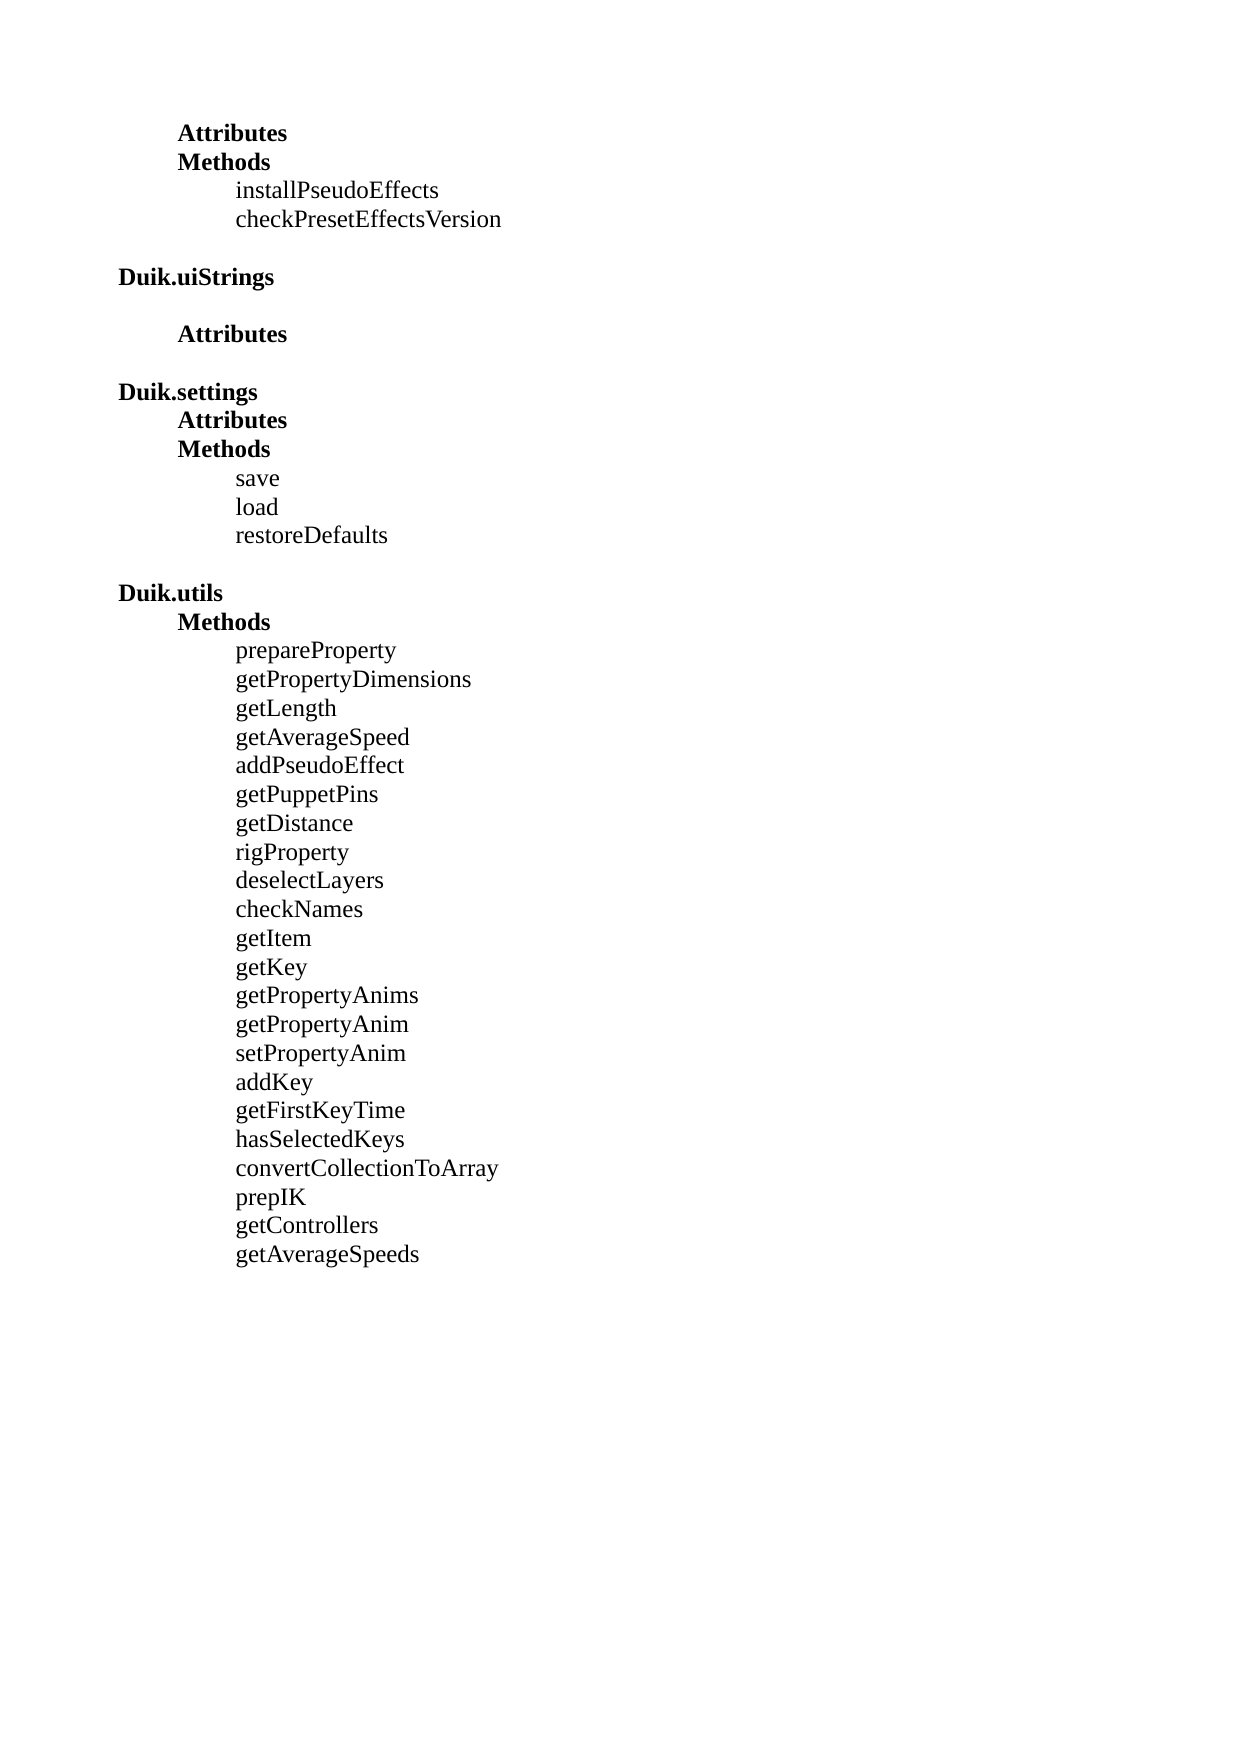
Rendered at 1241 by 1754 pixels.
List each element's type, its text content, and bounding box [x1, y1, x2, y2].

text rigProperty [118, 837, 1122, 866]
text getAverageSpeed [118, 722, 1122, 751]
text getAverageSpeeds [118, 1239, 1122, 1268]
text getPuppetPins [118, 779, 1122, 808]
text checkPresetEffectsVersion [118, 204, 1122, 233]
text restoreDefaults [118, 521, 1122, 549]
text prepIK [118, 1182, 1122, 1211]
text getLength [118, 693, 1122, 722]
text checkNames [118, 894, 1122, 923]
text deselectLayers [118, 866, 1122, 894]
text getPropertyAnims [118, 981, 1122, 1009]
text getControllers [118, 1211, 1122, 1239]
text convertCollectionToArray [118, 1153, 1122, 1182]
text installPseudoEffects [118, 176, 1122, 204]
text getFirstKeyTime [118, 1096, 1122, 1124]
text Attributes [118, 406, 1122, 434]
text Duik.uiStrings [118, 262, 1122, 291]
text hasSelectedKeys [118, 1124, 1122, 1153]
text getKey [118, 952, 1122, 981]
text addKey [118, 1067, 1122, 1096]
text Attributes [118, 118, 1122, 147]
text getDistance [118, 808, 1122, 837]
text setPropertyAnim [118, 1038, 1122, 1067]
text Duik.utils [118, 578, 1122, 607]
text prepareProperty [118, 636, 1122, 664]
text getPropertyDimensions [118, 664, 1122, 693]
text Attributes [118, 319, 1122, 348]
text addPseudoEffect [118, 751, 1122, 779]
text getItem [118, 923, 1122, 952]
text Methods [118, 434, 1122, 463]
text getPropertyAnim [118, 1009, 1122, 1038]
text Duik.settings [118, 377, 1122, 406]
text load [118, 492, 1122, 521]
text save [118, 463, 1122, 492]
text Methods [118, 607, 1122, 636]
text Methods [118, 147, 1122, 176]
